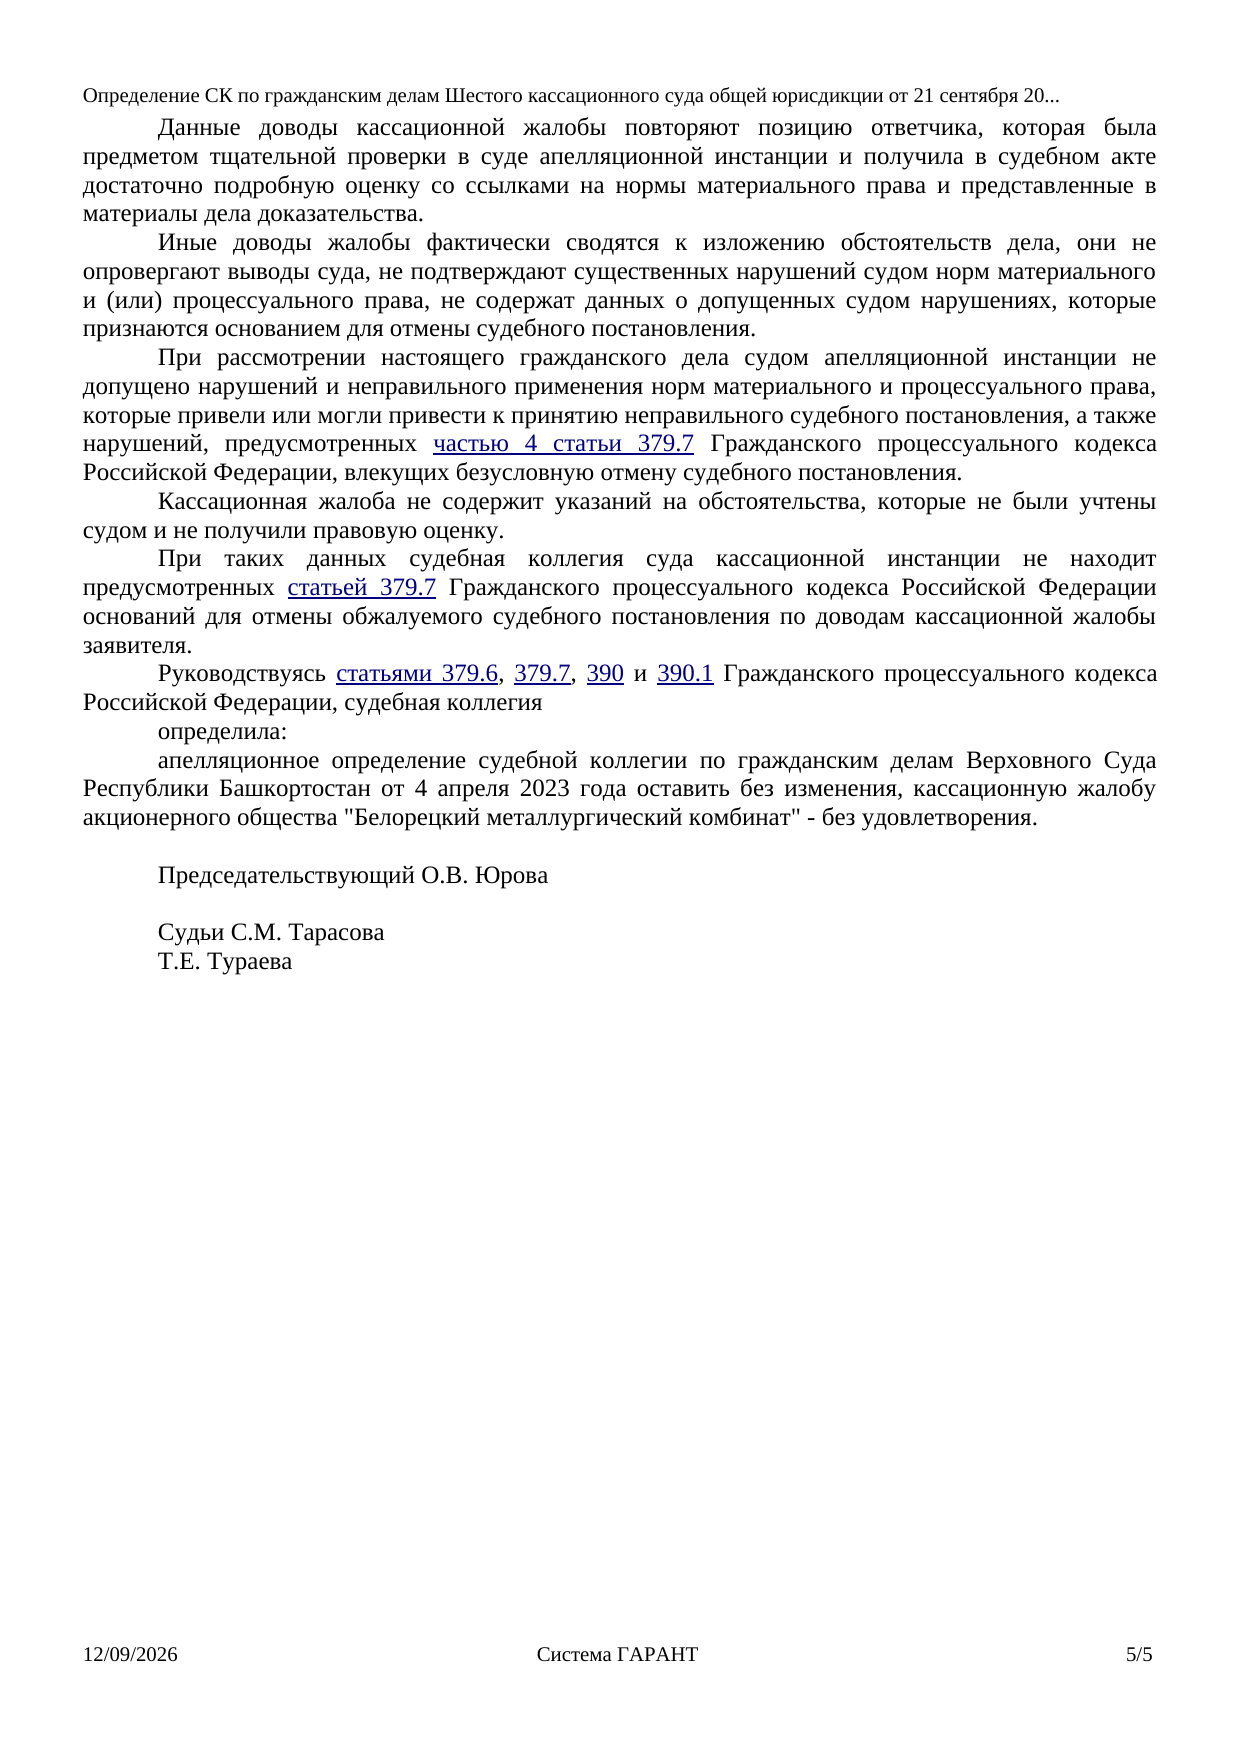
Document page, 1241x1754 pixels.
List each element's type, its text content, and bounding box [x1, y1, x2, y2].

text Кассационная жалоба не содержит указаний на обстоятельства, которые не были учтены судом и не получили правовую оценку. [83, 486, 1157, 543]
text апелляционное определение судебной коллегии по гражданским делам Верховного Суда Республики Башкортостан от 4 апреля 2023 года оставить без изменения, кассационную жалобу акционерного общества "Белорецкий металлургический комбинат" - без удовлетворения. [83, 745, 1157, 831]
text При таких данных судебная коллегия суда кассационной инстанции не находит предусмотренных статьей 379.7 Гражданского процессуального кодекса Российской Федерации оснований для отмены обжалуемого судебного постановления по доводам кассационной жалобы заявителя. [83, 543, 1157, 658]
text При рассмотрении настоящего гражданского дела судом апелляционной инстанции не допущено нарушений и неправильного применения норм материального и процессуального права, которые привели или могли привести к принятию неправильного судебного постановления, а также нарушений, предусмотренных частью 4 статьи 379.7 Гражданского процессуального кодекса Российской Федерации, влекущих безусловную отмену судебного постановления. [83, 342, 1157, 486]
text Председательствующий О.В. Юрова [83, 860, 1157, 888]
text Иные доводы жалобы фактически сводятся к изложению обстоятельств дела, они не опровергают выводы суда, не подтверждают существенных нарушений судом норм материального и (или) процессуального права, не содержат данных о допущенных судом нарушениях, которые признаются основанием для отмены судебного постановления. [83, 227, 1157, 342]
text Т.Е. Тураева [83, 946, 1157, 975]
text Судьи С.М. Тарасова [83, 917, 1157, 946]
text определила: [83, 716, 1157, 745]
text Руководствуясь статьями 379.6, 379.7, 390 и 390.1 Гражданского процессуального кодекса Российской Федерации, судебная коллегия [83, 658, 1157, 716]
text Данные доводы кассационной жалобы повторяют позицию ответчика, которая была предметом тщательной проверки в суде апелляционной инстанции и получила в судебном акте достаточно подробную оценку со ссылками на нормы материального права и представленные в материалы дела доказательства. [83, 112, 1157, 227]
